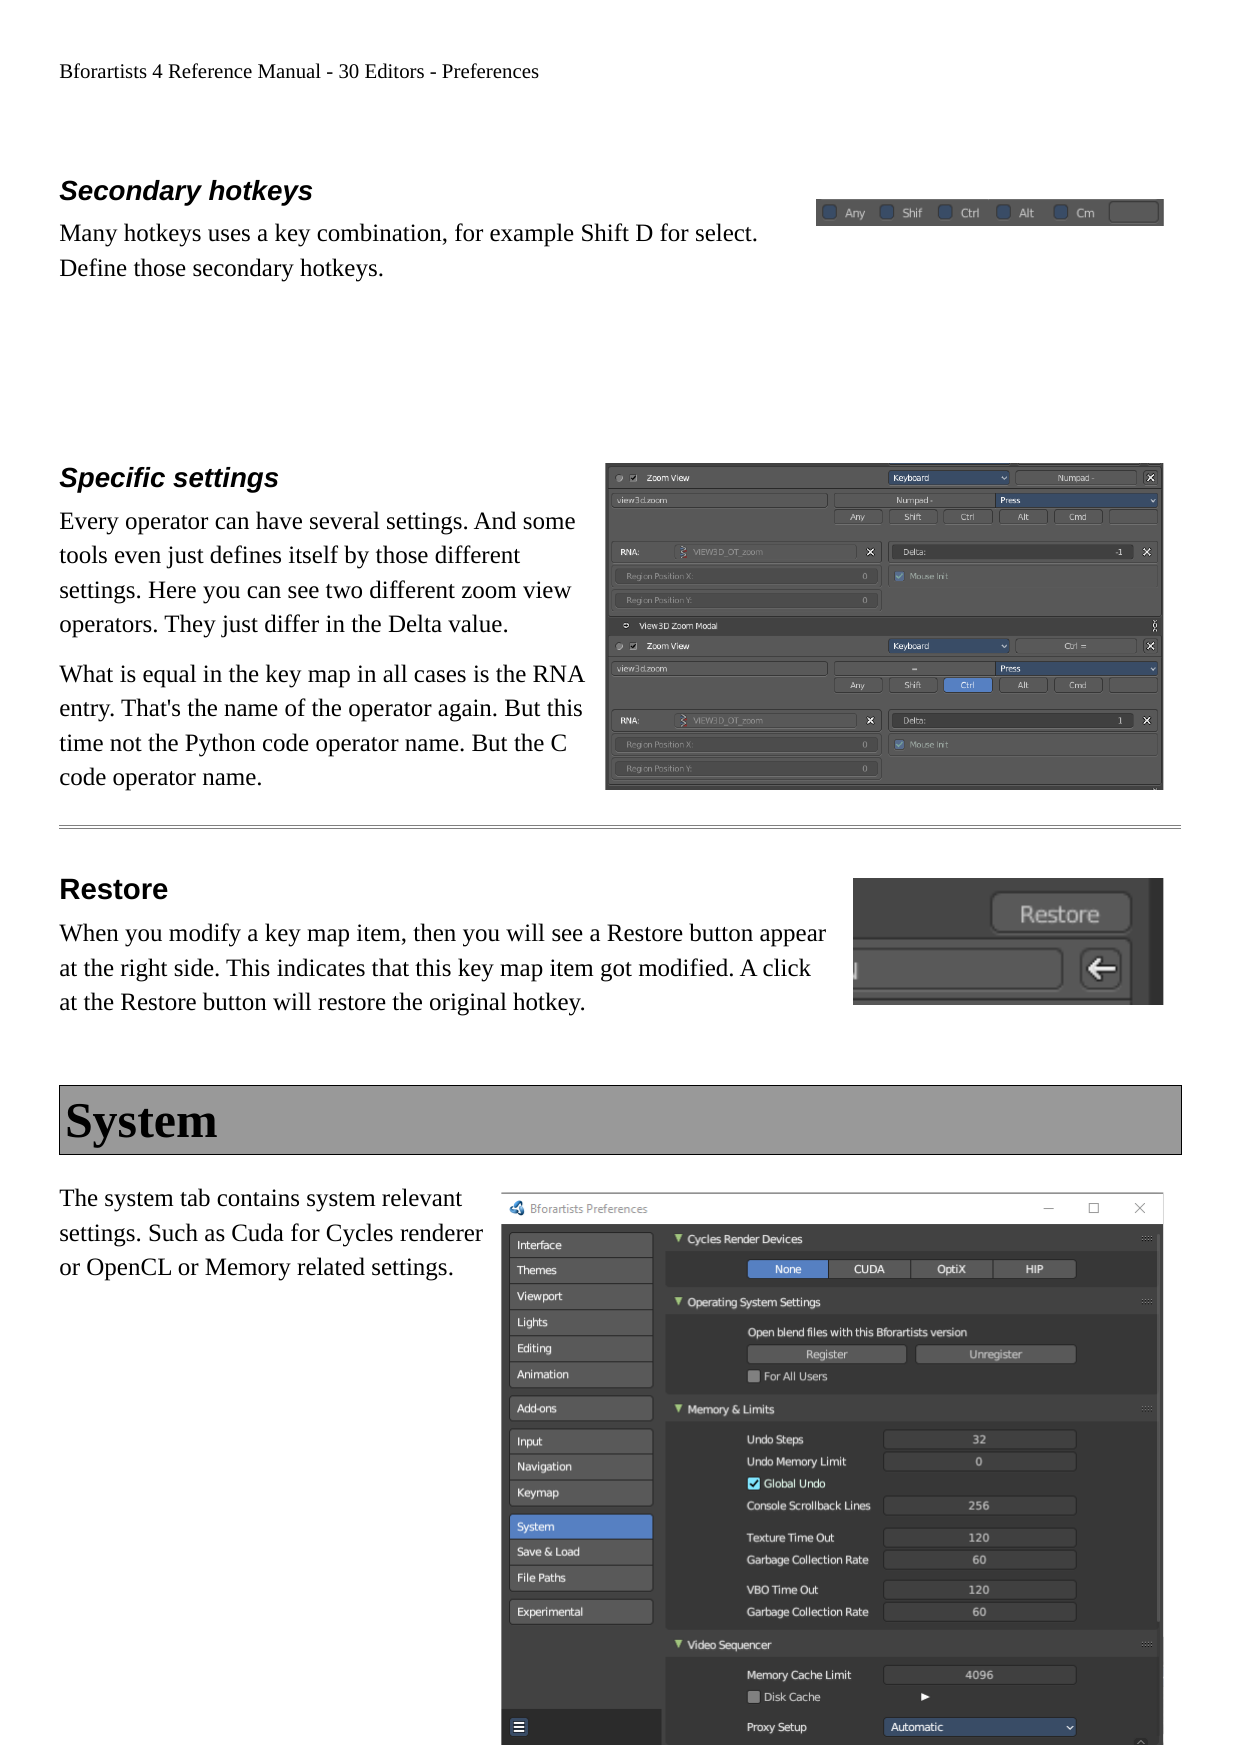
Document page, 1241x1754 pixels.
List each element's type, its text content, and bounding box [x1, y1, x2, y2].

text Every operator can have several settings. And some tools even just defines itself by those different settings. Here you can see two different zoom view operators. They just differ in the Delta value. [59, 506, 605, 638]
text What is equal in the key map in all cases is the RNA entry. That's the name of the operator again. But this time not the Python code operator name. But the C code operator name. [59, 659, 1181, 791]
subtitle Restore [59, 872, 1181, 906]
subtitle Specific settings [59, 462, 1181, 494]
subtitle Secondary hotkeys [59, 174, 1181, 206]
picture [853, 878, 1164, 1005]
picture [605, 463, 1164, 790]
table_header System [60, 1086, 1181, 1154]
text The system tab contains system relevant settings. Such as Cuda for Cycles renderer or OpenCL or Memory related settings. [59, 1183, 1181, 1281]
picture [816, 199, 1164, 226]
picture [501, 1192, 1164, 1745]
text Many hotkeys uses a key combination, for example Shift D for select. Define those secondary hotkeys. [59, 218, 1181, 282]
text When you modify a key map item, then you will see a Restore button appear at the right side. This indicates that this key map item got modified. A click at the Restore button will restore the original hotkey. [59, 918, 1181, 1016]
